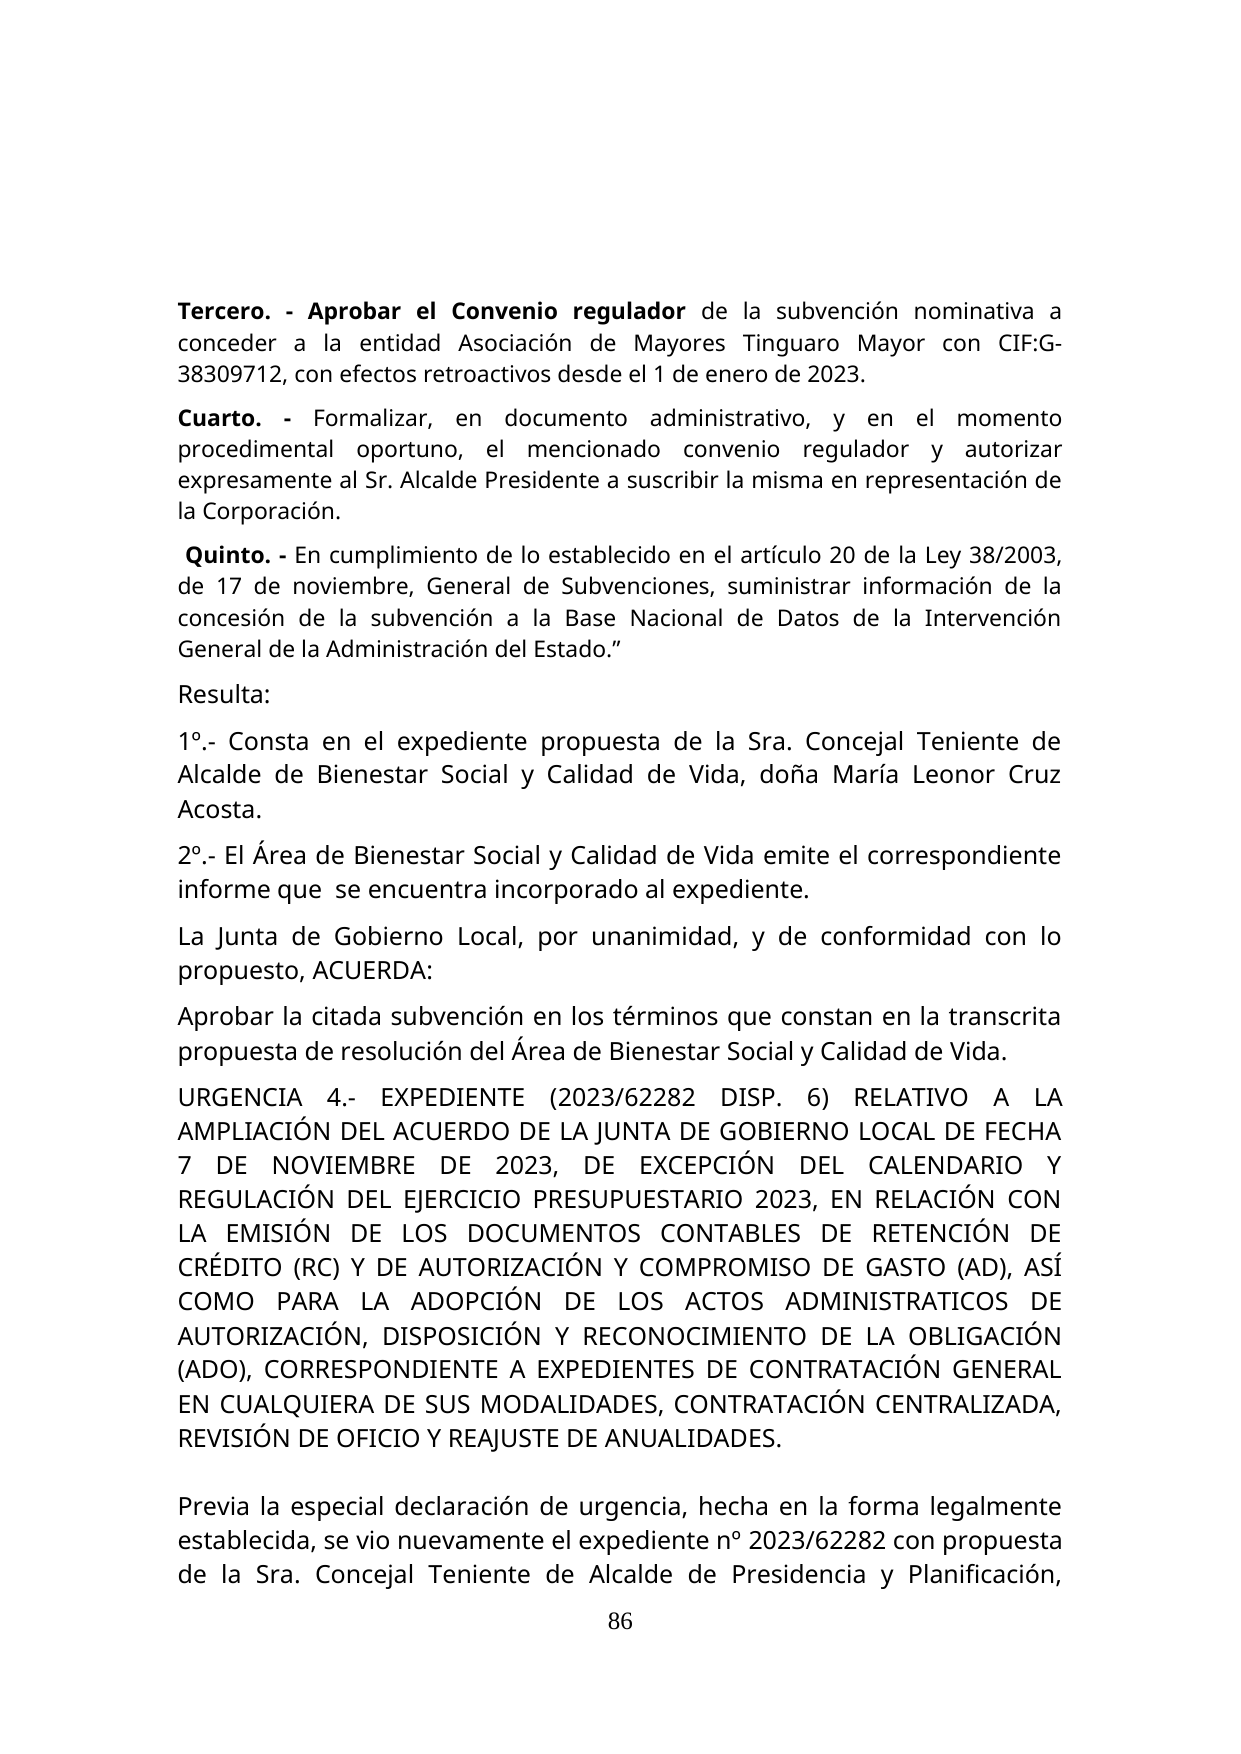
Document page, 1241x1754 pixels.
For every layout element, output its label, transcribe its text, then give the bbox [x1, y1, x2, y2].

text 1º.- Consta en el expediente propuesta de la Sra. Concejal Teniente de Alcalde de Bienestar Social y Calidad de Vida, doña María Leonor Cruz Acosta. [177, 723, 1063, 825]
text La Junta de Gobierno Local, por unanimidad, y de conformidad con lo propuesto, ACUERDA: [177, 918, 1063, 987]
text Tercero. - Aprobar el Convenio regulador de la subvención nominativa a conceder a la entidad Asociación de Mayores Tinguaro Mayor con CIF:G-38309712, con efectos retroactivos desde el 1 de enero de 2023. [177, 295, 1063, 389]
text 2º.- El Área de Bienestar Social y Calidad de Vida emite el correspondiente informe que se encuentra incorporado al expediente. [177, 838, 1063, 906]
text Quinto. - En cumplimiento de lo establecido en el artículo 20 de la Ley 38/2003, de 17 de noviembre, General de Subvenciones, suministrar información de la concesión de la subvención a la Base Nacional de Datos de la Intervención General de la Administración del Estado.” [177, 539, 1063, 664]
text Aprobar la citada subvención en los términos que constan en la transcrita propuesta de resolución del Área de Bienestar Social y Calidad de Vida. [177, 999, 1063, 1067]
text Previa la especial declaración de urgencia, hecha en la forma legalmente establecida, se vio nuevamente el expediente nº 2023/62282 con propuesta de la Sra. Concejal Teniente de Alcalde de Presidencia y Planificación, [177, 1488, 1063, 1591]
text URGENCIA 4.- EXPEDIENTE (2023/62282 DISP. 6) RELATIVO A LA AMPLIACIÓN DEL ACUERDO DE LA JUNTA DE GOBIERNO LOCAL DE FECHA 7 DE NOVIEMBRE DE 2023, DE EXCEPCIÓN DEL CALENDARIO Y REGULACIÓN DEL EJERCICIO PRESUPUESTARIO 2023, EN RELACIÓN CON LA EMISIÓN DE LOS DOCUMENTOS CONTABLES DE RETENCIÓN DE CRÉDITO (RC) Y DE AUTORIZACIÓN Y COMPROMISO DE GASTO (AD), ASÍ COMO PARA LA ADOPCIÓN DE LOS ACTOS ADMINISTRATICOS DE AUTORIZACIÓN, DISPOSICIÓN Y RECONOCIMIENTO DE LA OBLIGACIÓN (ADO), CORRESPONDIENTE A EXPEDIENTES DE CONTRATACIÓN GENERAL EN CUALQUIERA DE SUS MODALIDADES, CONTRATACIÓN CENTRALIZADA, REVISIÓN DE OFICIO Y REAJUSTE DE ANUALIDADES. [177, 1080, 1063, 1454]
text Cuarto. - Formalizar, en documento administrativo, y en el momento procedimental oportuno, el mencionado convenio regulador y autorizar expresamente al Sr. Alcalde Presidente a suscribir la misma en representación de la Corporación. [177, 402, 1063, 527]
text Resulta: [177, 677, 1063, 711]
